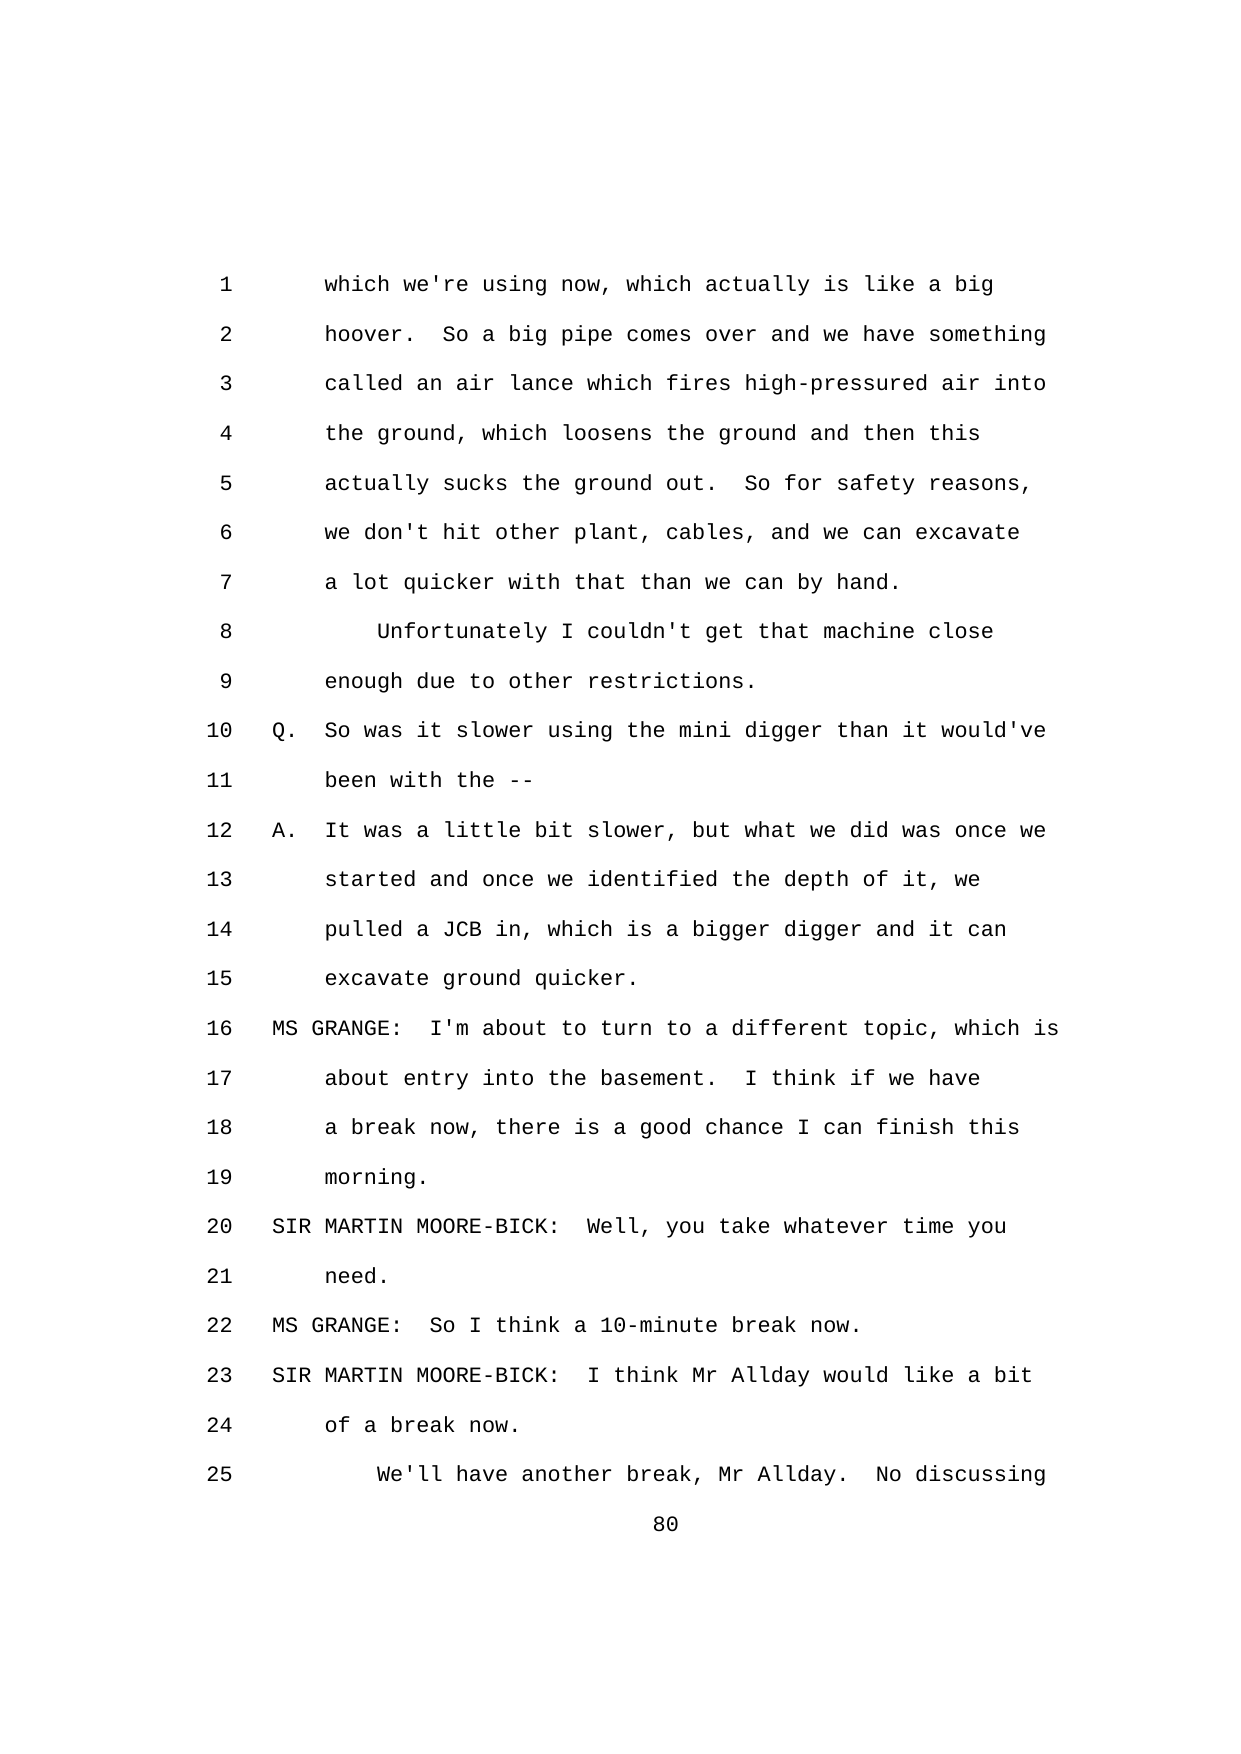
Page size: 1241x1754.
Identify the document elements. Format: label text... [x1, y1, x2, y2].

text 1 which we're using now, which actually is like a big [75, 273, 1165, 298]
text 15 excavate ground quicker. [75, 967, 1165, 992]
text 23 SIR MARTIN MOORE-BICK: I think Mr Allday would like a bit [75, 1364, 1165, 1389]
text 9 enough due to other restrictions. [75, 670, 1165, 695]
text 5 actually sucks the ground out. So for safety reasons, [75, 472, 1165, 496]
text 17 about entry into the basement. I think if we have [75, 1067, 1165, 1091]
text 4 the ground, which loosens the ground and then this [75, 422, 1165, 447]
text 10 Q. So was it slower using the mini digger than it would've [75, 719, 1165, 744]
text 24 of a break now. [75, 1414, 1165, 1438]
text 16 MS GRANGE: I'm about to turn to a different topic, which is [75, 1017, 1165, 1042]
text 6 we don't hit other plant, cables, and we can excavate [75, 521, 1165, 546]
text 8 Unfortunately I couldn't get that machine close [75, 620, 1165, 645]
text 3 called an air lance which fires high-pressured air into [75, 372, 1165, 397]
text 12 A. It was a little bit slower, but what we did was once we [75, 819, 1165, 843]
text 80 [75, 1513, 1165, 1538]
text 19 morning. [75, 1166, 1165, 1191]
text 21 need. [75, 1265, 1165, 1290]
text 20 SIR MARTIN MOORE-BICK: Well, you take whatever time you [75, 1215, 1165, 1240]
text 13 started and once we identified the depth of it, we [75, 868, 1165, 893]
text 14 pulled a JCB in, which is a bigger digger and it can [75, 918, 1165, 943]
text 22 MS GRANGE: So I think a 10-minute break now. [75, 1314, 1165, 1339]
text 2 hoover. So a big pipe comes over and we have something [75, 323, 1165, 348]
text 18 a break now, there is a good chance I can finish this [75, 1116, 1165, 1141]
text 11 been with the -- [75, 769, 1165, 794]
text 7 a lot quicker with that than we can by hand. [75, 571, 1165, 596]
text 25 We'll have another break, Mr Allday. No discussing [75, 1463, 1165, 1488]
